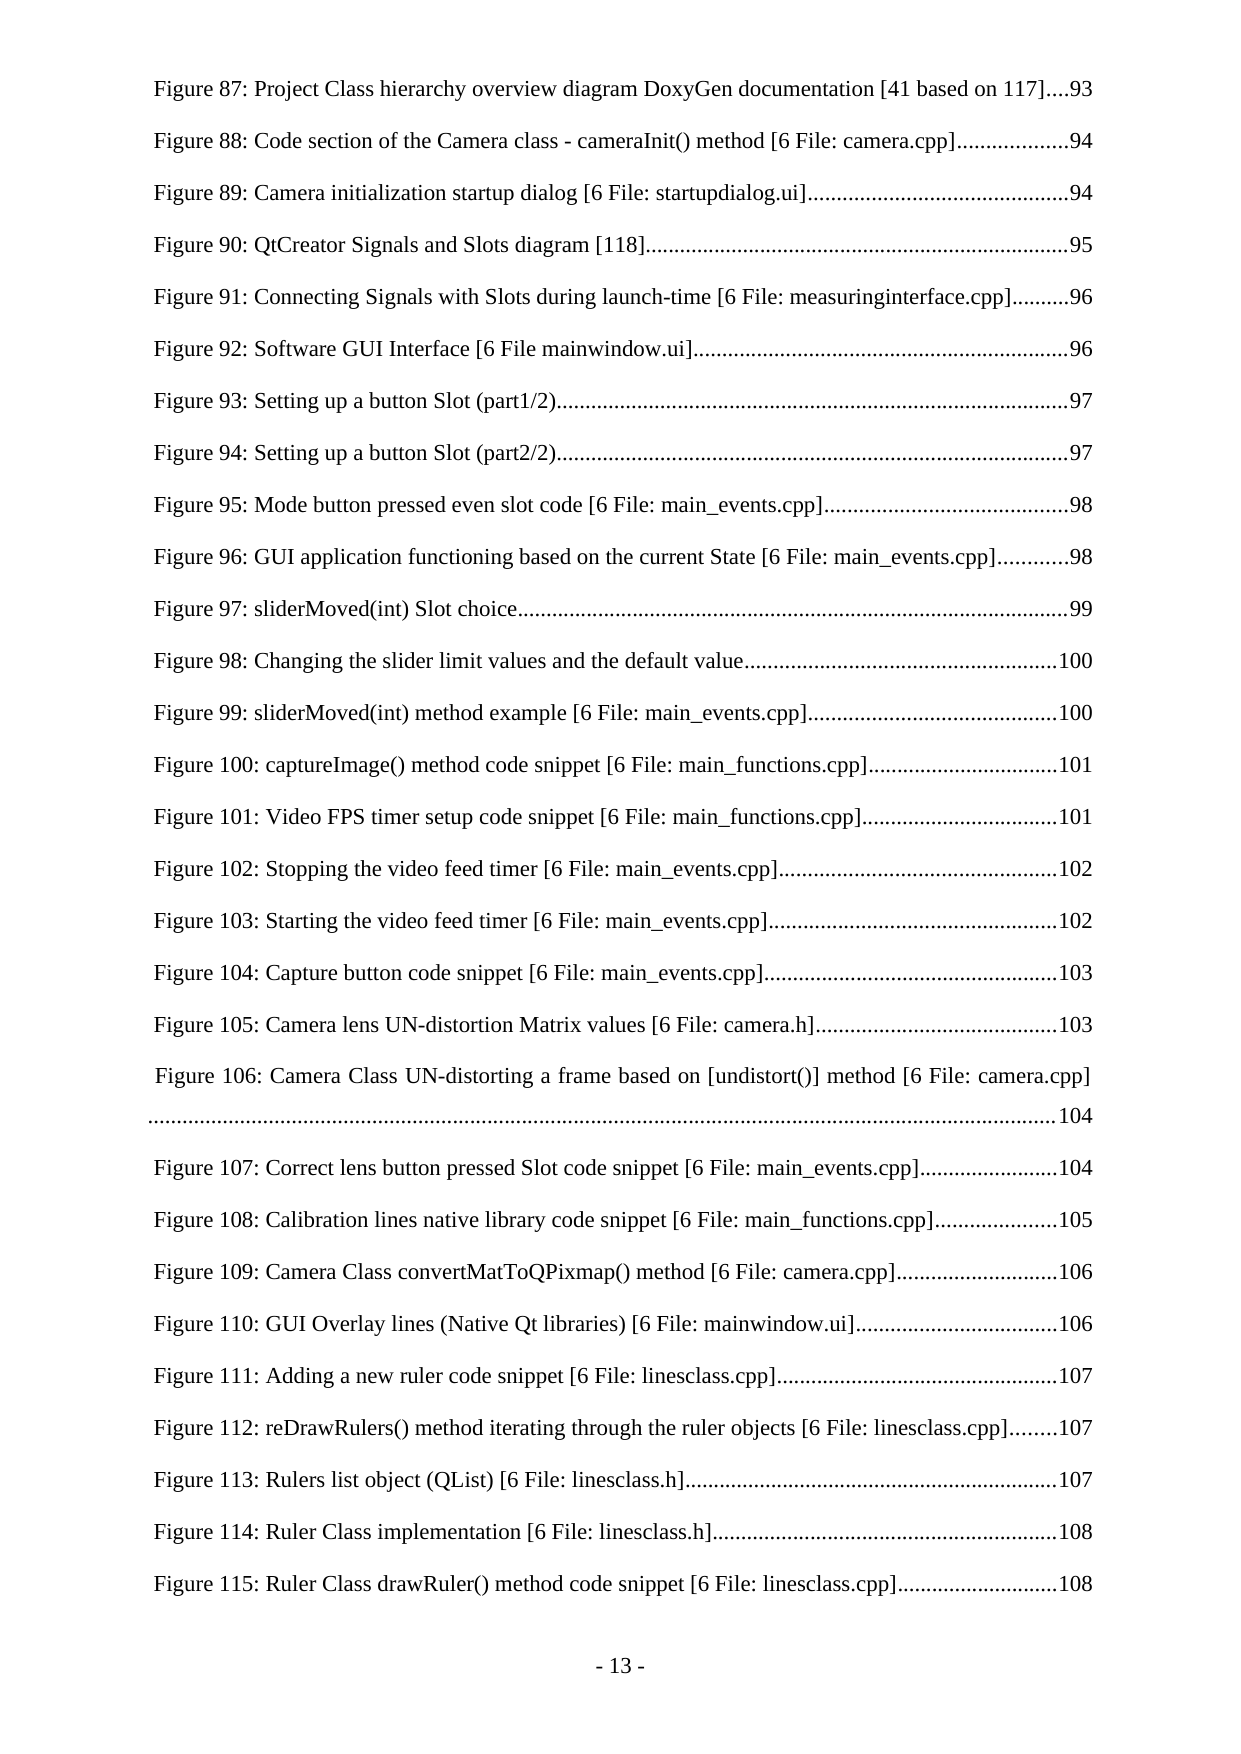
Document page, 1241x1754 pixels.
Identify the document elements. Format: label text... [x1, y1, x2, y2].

text Figure 105: Camera lens UN-distortion Matrix values [6 File: camera.h] 103 [148, 1011, 1092, 1037]
text Figure 94: Setting up a button Slot (part2/2) 97 [148, 439, 1092, 465]
text Figure 90: QtCreator Signals and Slots diagram [118] 95 [148, 231, 1092, 257]
text Figure 109: Camera Class convertMatToQPixmap() method [6 File: camera.cpp] 106 [148, 1258, 1092, 1284]
text Figure 88: Code section of the Camera class - cameraInit() method [6 File: camera.cpp] 94 [148, 127, 1092, 153]
text Figure 112: reDrawRulers() method iterating through the ruler objects [6 File: linesclass.cpp] 107 [148, 1414, 1092, 1440]
text Figure 93: Setting up a button Slot (part1/2) 97 [148, 387, 1092, 413]
text Figure 111: Adding a new ruler code snippet [6 File: linesclass.cpp] 107 [148, 1362, 1092, 1388]
text Figure 104: Capture button code snippet [6 File: main_events.cpp] 103 [148, 959, 1092, 985]
text Figure 98: Changing the slider limit values and the default value 100 [148, 647, 1092, 673]
text Figure 103: Starting the video feed timer [6 File: main_events.cpp] 102 [148, 907, 1092, 933]
text Figure 89: Camera initialization startup dialog [6 File: startupdialog.ui] 94 [148, 179, 1092, 205]
text Figure 102: Stopping the video feed timer [6 File: main_events.cpp] 102 [148, 855, 1092, 881]
text Figure 96: GUI application functioning based on the current State [6 File: main_events.cpp] 98 [148, 543, 1092, 569]
text Figure 107: Correct lens button pressed Slot code snippet [6 File: main_events.cpp] 104 [148, 1154, 1092, 1180]
text Figure 110: GUI Overlay lines (Native Qt libraries) [6 File: mainwindow.ui] 106 [148, 1310, 1092, 1336]
text Figure 101: Video FPS timer setup code snippet [6 File: main_functions.cpp] 101 [148, 803, 1092, 829]
text Figure 91: Connecting Signals with Slots during launch-time [6 File: measuringinterface.cpp] 96 [148, 283, 1092, 309]
text Figure 115: Ruler Class drawRuler() method code snippet [6 File: linesclass.cpp] 108 [148, 1570, 1092, 1596]
text Figure 113: Rulers list object (QList) [6 File: linesclass.h] 107 [148, 1466, 1092, 1492]
text Figure 92: Software GUI Interface [6 File mainwindow.ui] 96 [148, 335, 1092, 361]
text Figure 106: Camera Class UN-distorting a frame based on [undistort()] method [6 File: camera.cpp] 104 [148, 1063, 1092, 1128]
text Figure 87: Project Class hierarchy overview diagram DoxyGen documentation [41 based on 117] 93 [148, 75, 1092, 101]
text Figure 97: sliderMoved(int) Slot choice 99 [148, 595, 1092, 621]
text Figure 114: Ruler Class implementation [6 File: linesclass.h] 108 [148, 1518, 1092, 1544]
text Figure 108: Calibration lines native library code snippet [6 File: main_functions.cpp] 105 [148, 1206, 1092, 1232]
text Figure 95: Mode button pressed even slot code [6 File: main_events.cpp] 98 [148, 491, 1092, 517]
text Figure 100: captureImage() method code snippet [6 File: main_functions.cpp] 101 [148, 751, 1092, 777]
text Figure 99: sliderMoved(int) method example [6 File: main_events.cpp] 100 [148, 699, 1092, 725]
